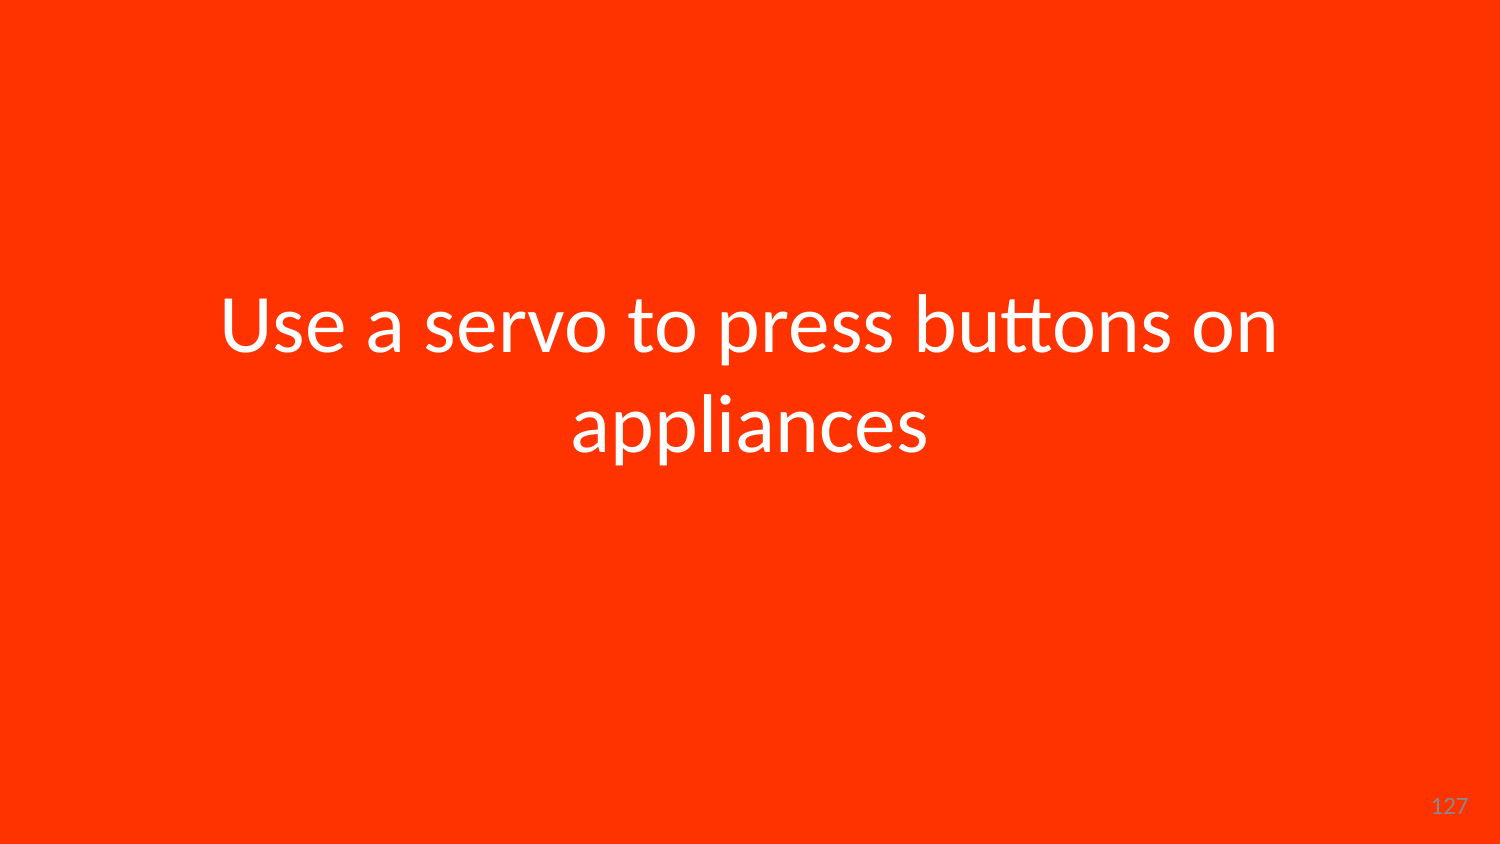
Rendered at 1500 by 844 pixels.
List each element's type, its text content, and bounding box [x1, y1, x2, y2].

title Use a servo to press buttons on appliances [112, 262, 1388, 443]
text_box 127 [1415, 782, 1500, 828]
